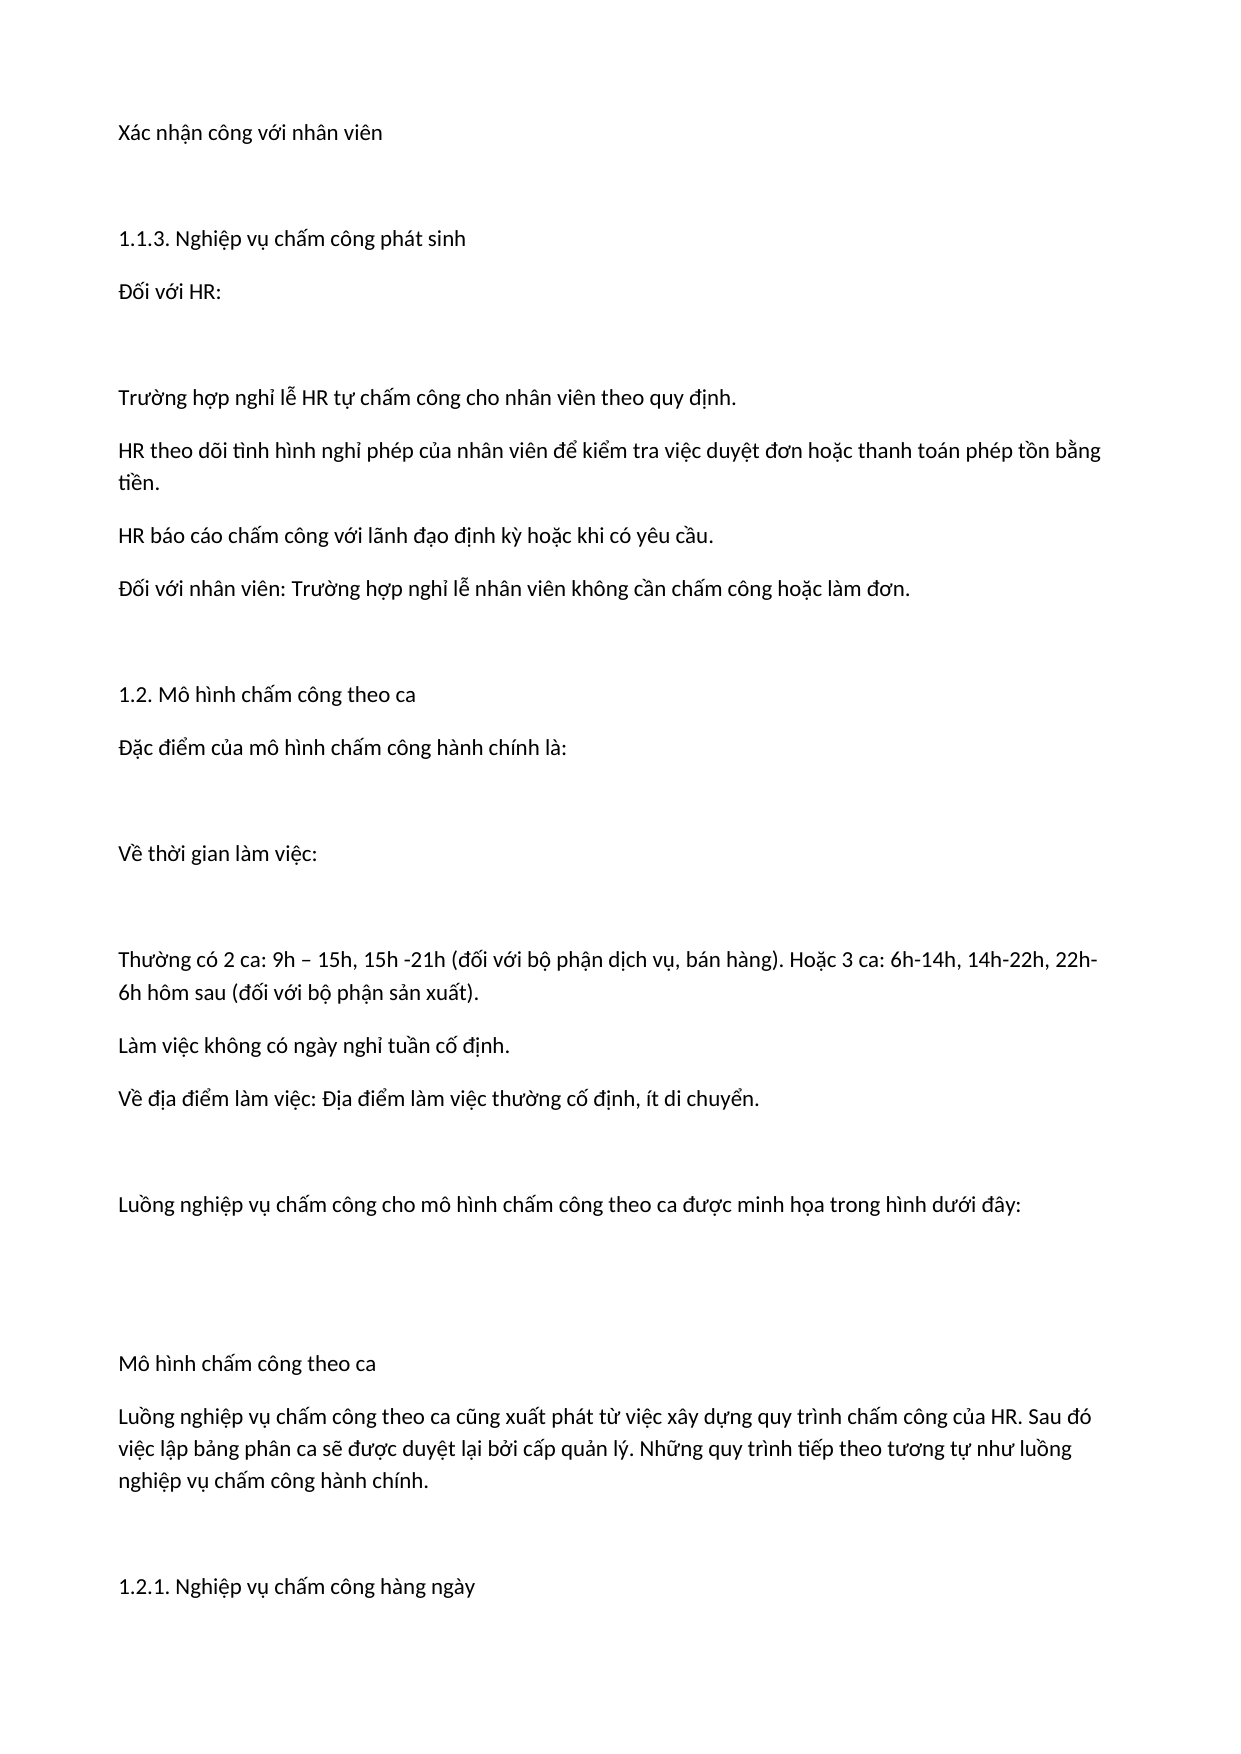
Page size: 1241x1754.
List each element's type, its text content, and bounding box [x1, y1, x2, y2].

text Về thời gian làm việc: [118, 839, 1122, 868]
text Đặc điểm của mô hình chấm công hành chính là: [118, 733, 1122, 762]
text Trường hợp nghỉ lễ HR tự chấm công cho nhân viên theo quy định. [118, 383, 1122, 411]
text Làm việc không có ngày nghỉ tuần cố định. [118, 1031, 1122, 1059]
text 1.2.1. Nghiệp vụ chấm công hàng ngày [118, 1572, 1122, 1600]
text HR báo cáo chấm công với lãnh đạo định kỳ hoặc khi có yêu cầu. [118, 521, 1122, 549]
text Đối với nhân viên: Trường hợp nghỉ lễ nhân viên không cần chấm công hoặc làm đơn. [118, 574, 1122, 602]
text 1.2. Mô hình chấm công theo ca [118, 681, 1122, 708]
text Xác nhận công với nhân viên [118, 118, 1122, 146]
text Luồng nghiệp vụ chấm công theo ca cũng xuất phát từ việc xây dựng quy trình chấm công của HR. Sau đó việc lập bảng phân ca sẽ được duyệt lại bởi cấp quản lý. Những quy trình tiếp theo tương tự như luồng nghiệp vụ chấm công hành chính. [118, 1402, 1122, 1494]
text Về địa điểm làm việc: Địa điểm làm việc thường cố định, ít di chuyển. [118, 1084, 1122, 1112]
text 1.1.3. Nghiệp vụ chấm công phát sinh [118, 224, 1122, 252]
text Luồng nghiệp vụ chấm công cho mô hình chấm công theo ca được minh họa trong hình dưới đây: [118, 1190, 1122, 1218]
text Thường có 2 ca: 9h – 15h, 15h -21h (đối với bộ phận dịch vụ, bán hàng). Hoặc 3 ca: 6h-14h, 14h-22h, 22h-6h hôm sau (đối với bộ phận sản xuất). [118, 946, 1122, 1006]
text Mô hình chấm công theo ca [118, 1349, 1122, 1377]
text Đối với HR: [118, 277, 1122, 305]
text HR theo dõi tình hình nghỉ phép của nhân viên để kiểm tra việc duyệt đơn hoặc thanh toán phép tồn bằng tiền. [118, 436, 1122, 496]
